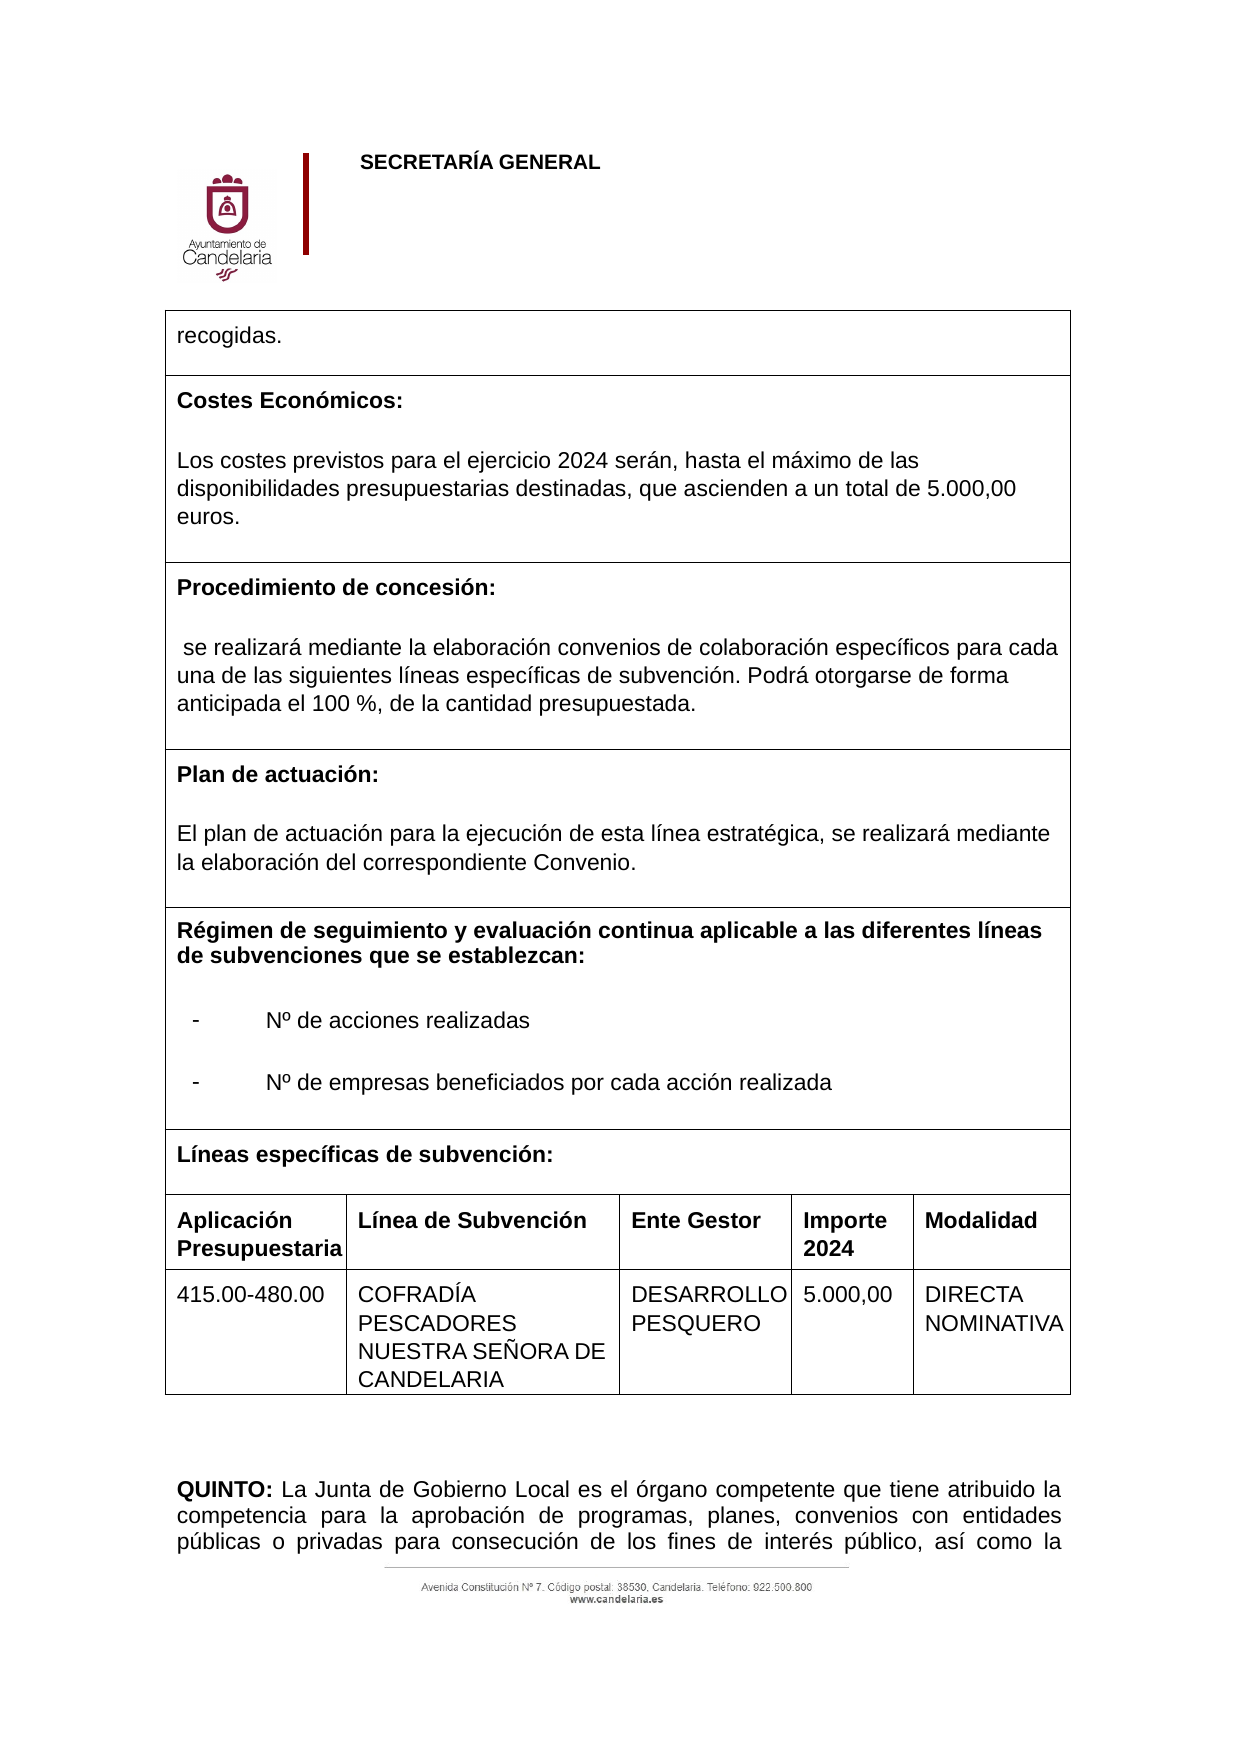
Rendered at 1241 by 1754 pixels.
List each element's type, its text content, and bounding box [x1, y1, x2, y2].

table_cell recogidas. [166, 311, 1070, 375]
text QUINTO: La Junta de Gobierno Local es el órgano competente que tiene atribuido la competencia para la aprobación de programas, planes, convenios con entidades públicas o privadas para consecución de los fines de interés público, así como la [177, 1476, 1062, 1555]
table_cell DESARROLLO PESQUERO [620, 1270, 791, 1394]
table_cell Línea de Subvención [347, 1195, 619, 1269]
table_cell Plan de actuación: El plan de actuación para la ejecución de esta línea estratégica, se realizará mediante la elaboración del correspondiente Convenio. [166, 750, 1070, 907]
table_cell Líneas específicas de subvención: [166, 1130, 1070, 1194]
table_cell Ente Gestor [620, 1195, 791, 1269]
table_cell 415.00-480.00 [166, 1270, 346, 1394]
table_cell Modalidad [914, 1195, 1070, 1269]
table_cell Importe 2024 [792, 1195, 913, 1269]
table_cell Costes Económicos: Los costes previstos para el ejercicio 2024 serán, hasta el máximo de las disponibilidades presupuestarias destinadas, que ascienden a un total de 5.000,00 euros. [166, 376, 1070, 562]
table_cell Aplicación Presupuestaria [166, 1195, 346, 1269]
table_cell Procedimiento de concesión: se realizará mediante la elaboración convenios de colaboración específicos para cada una de las siguientes líneas específicas de subvención. Podrá otorgarse de forma anticipada el 100 %, de la cantidad presupuestada. [166, 563, 1070, 748]
table_cell Régimen de seguimiento y evaluación continua aplicable a las diferentes líneas de subvenciones que se establezcan: Nº de acciones realizadas Nº de empresas beneficiados por cada acción realizada [166, 908, 1070, 1129]
table_cell COFRADÍA PESCADORES NUESTRA SEÑORA DE CANDELARIA [347, 1270, 619, 1394]
table_cell 5.000,00 [792, 1270, 913, 1394]
table_cell DIRECTA NOMINATIVA [914, 1270, 1070, 1394]
